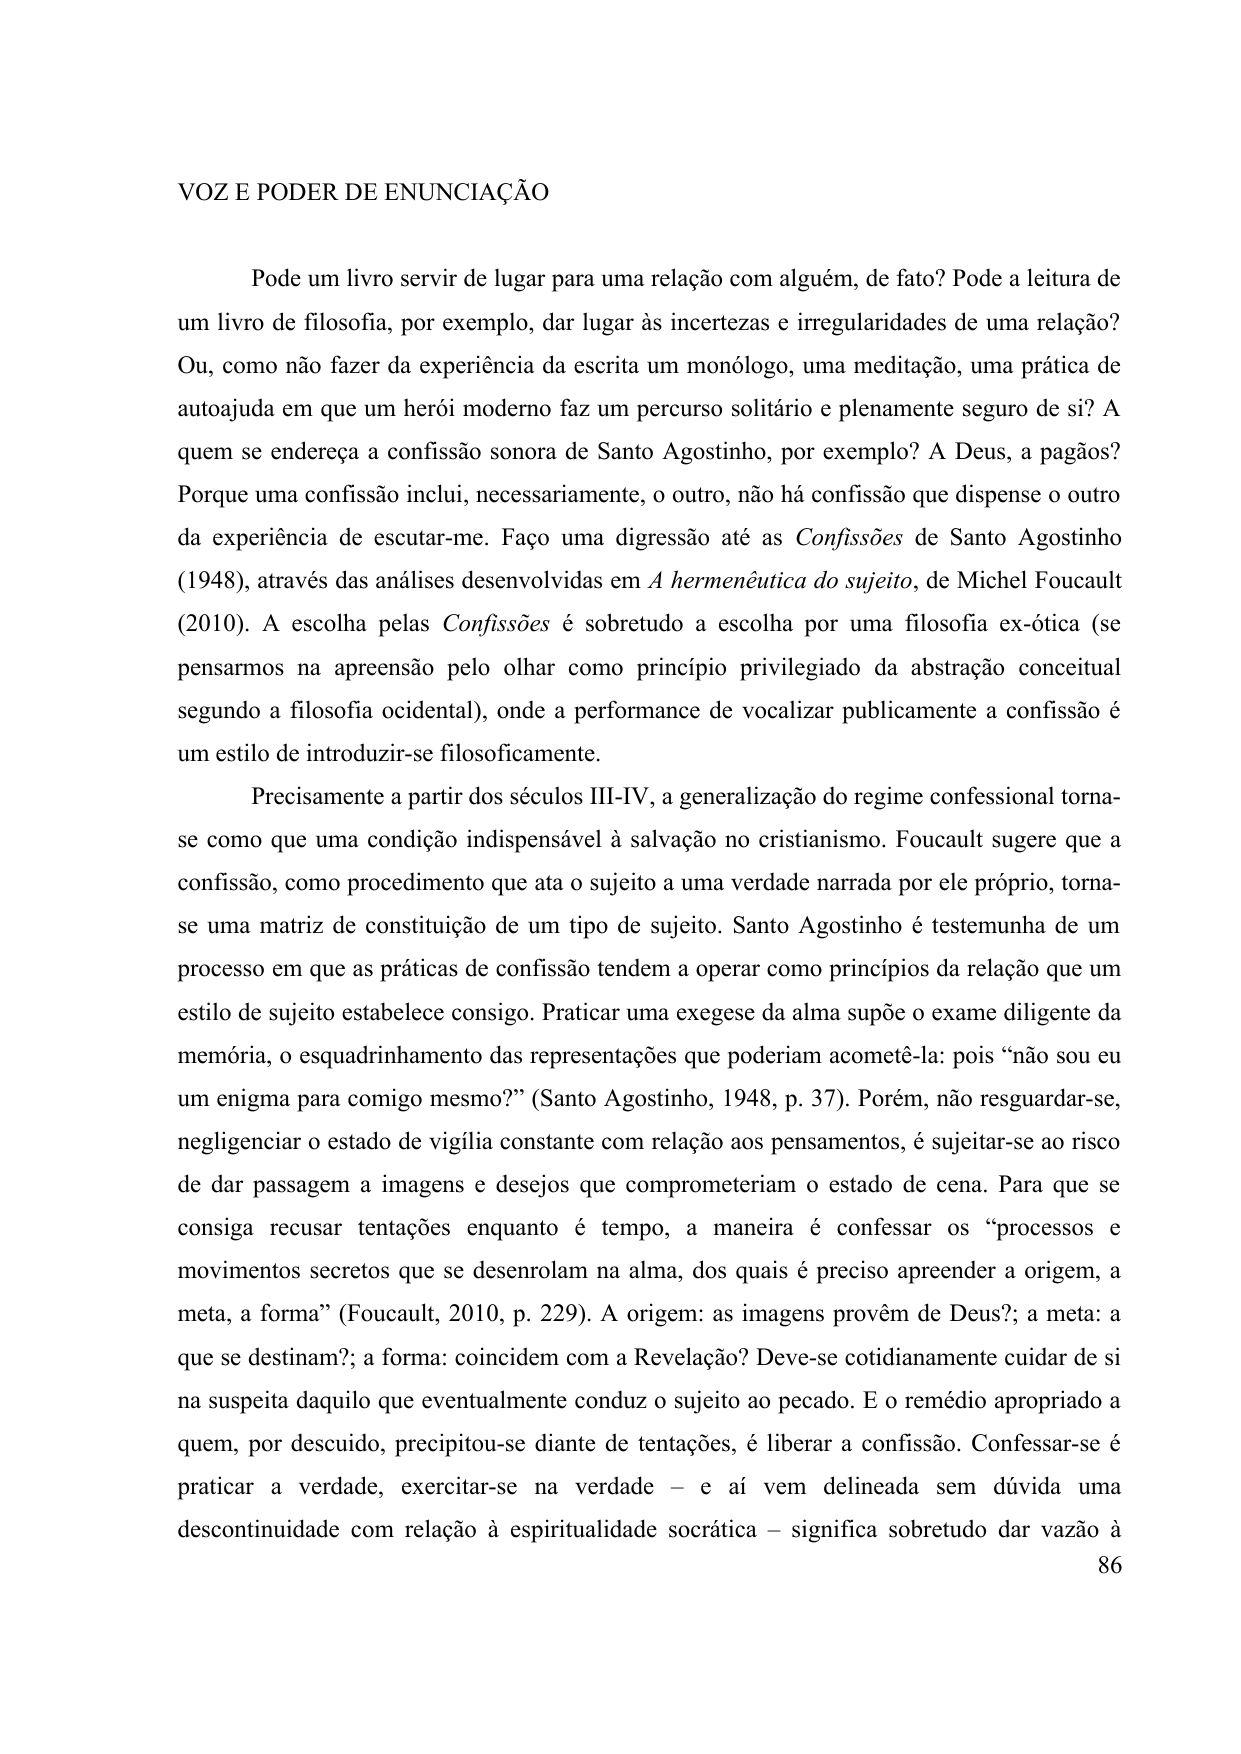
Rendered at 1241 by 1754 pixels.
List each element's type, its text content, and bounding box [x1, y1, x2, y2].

text VOZ E PODER DE ENUNCIAÇÃO [177, 177, 1122, 206]
text Precisamente a partir dos séculos III-IV, a generalização do regime confessional torna-se como que uma condição indispensável à salvação no cristianismo. Foucault sugere que a confissão, como procedimento que ata o sujeito a uma verdade narrada por ele próprio, torna-se uma matriz de constituição de um tipo de sujeito. Santo Agostinho é testemunha de um processo em que as práticas de confissão tendem a operar como princípios da relação que um estilo de sujeito estabelece consigo. Praticar uma exegese da alma supõe o exame diligente da memória, o esquadrinhamento das representações que poderiam acometê-la: pois “não sou eu um enigma para comigo mesmo?” (Santo Agostinho, 1948, p. 37). Porém, não resguardar-se, negligenciar o estado de vigília constante com relação aos pensamentos, é sujeitar-se ao risco de dar passagem a imagens e desejos que comprometeriam o estado de cena. Para que se consiga recusar tentações enquanto é tempo, a maneira é confessar os “processos e movimentos secretos que se desenrolam na alma, dos quais é preciso apreender a origem, a meta, a forma” (Foucault, 2010, p. 229). A origem: as imagens provêm de Deus?; a meta: a que se destinam?; a forma: coincidem com a Revelação? Deve-se cotidianamente cuidar de si na suspeita daquilo que eventualmente conduz o sujeito ao pecado. E o remédio apropriado a quem, por descuido, precipitou-se diante de tentações, é liberar a confissão. Confessar-se é praticar a verdade, exercitar-se na verdade – e aí vem delineada sem dúvida uma descontinuidade com relação à espiritualidade socrática – significa sobretudo dar vazão à [177, 781, 1122, 1543]
text Pode um livro servir de lugar para uma relação com alguém, de fato? Pode a leitura de um livro de filosofia, por exemplo, dar lugar às incertezas e irregularidades de uma relação? Ou, como não fazer da experiência da escrita um monólogo, uma meditação, uma prática de autoajuda em que um herói moderno faz um percurso solitário e plenamente seguro de si? A quem se endereça a confissão sonora de Santo Agostinho, por exemplo? A Deus, a pagãos? Porque uma confissão inclui, necessariamente, o outro, não há confissão que dispense o outro da experiência de escutar-me. Faço uma digressão até as Confissões de Santo Agostinho (1948), através das análises desenvolvidas em A hermenêutica do sujeito, de Michel Foucault (2010). A escolha pelas Confissões é sobretudo a escolha por uma filosofia ex-ótica (se pensarmos na apreensão pelo olhar como princípio privilegiado da abstração conceitual segundo a filosofia ocidental), onde a performance de vocalizar publicamente a confissão é um estilo de introduzir-se filosoficamente. [177, 263, 1122, 767]
